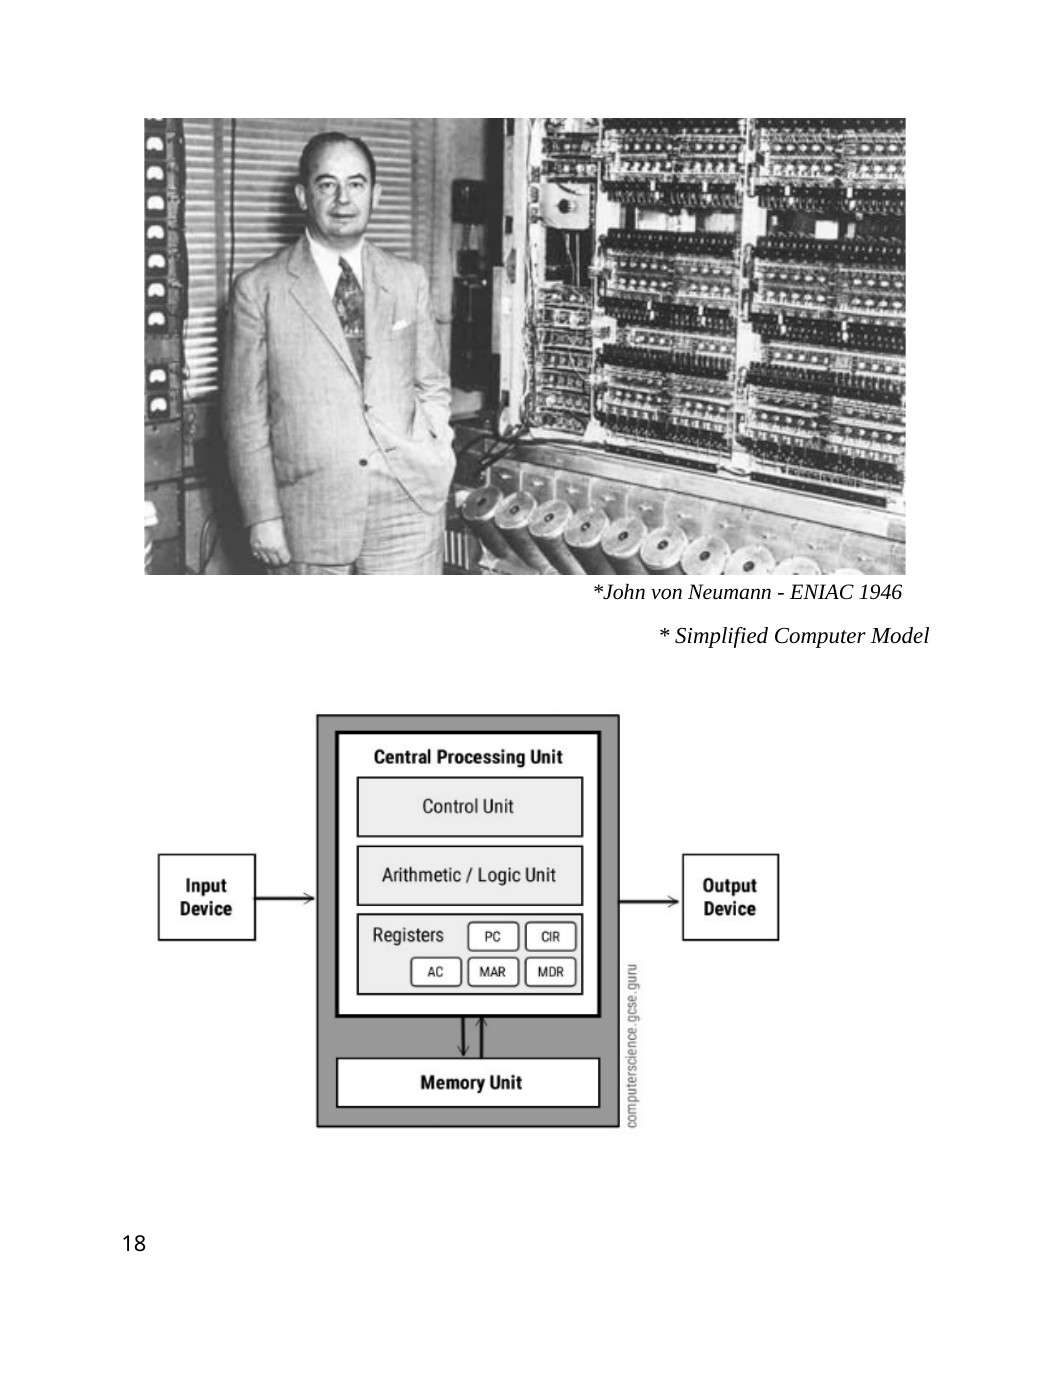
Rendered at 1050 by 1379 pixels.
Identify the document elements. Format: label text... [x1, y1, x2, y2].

text * Simplified Computer Model [118, 622, 932, 648]
text *John von Neumann - ENIAC 1946 [118, 575, 932, 604]
picture [144, 118, 906, 575]
picture [115, 679, 812, 1186]
